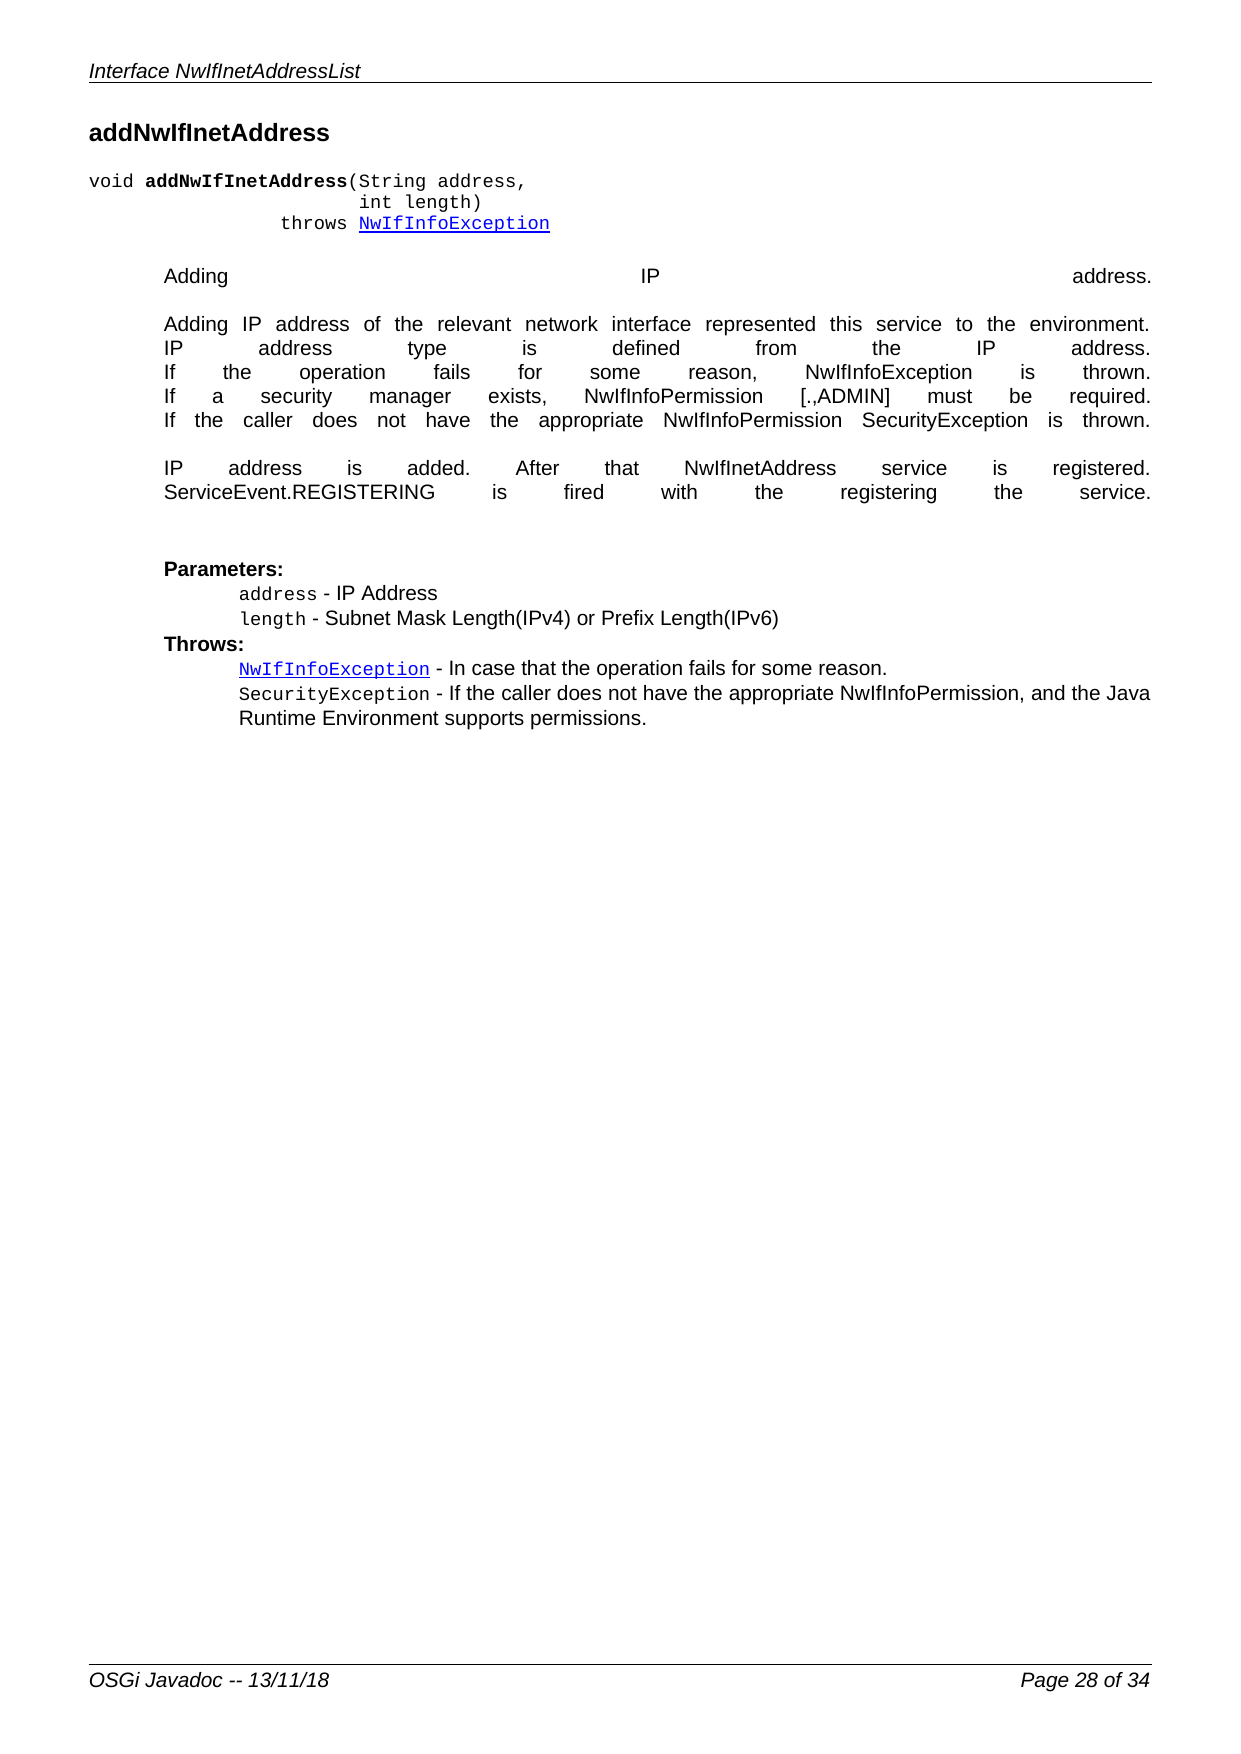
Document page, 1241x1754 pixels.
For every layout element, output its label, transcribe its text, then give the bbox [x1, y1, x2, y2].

text Throws: [163, 631, 1152, 655]
subtitle addNwIfInetAddress [88, 118, 1152, 147]
text void addNwIfInetAddress(String address, int length) throws NwIfInfoException [88, 171, 1152, 235]
text address - IP Address [238, 581, 1152, 606]
text Parameters: [163, 557, 1152, 581]
text SecurityException - If the caller does not have the appropriate NwIfInfoPermission, and the Java Runtime Environment supports permissions. [238, 681, 1152, 730]
text length - Subnet Mask Length(IPv4) or Prefix Length(IPv6) [238, 606, 1152, 631]
text NwIfInfoException - In case that the operation fails for some reason. [238, 655, 1152, 681]
text Adding IP address. Adding IP address of the relevant network interface represented this service to the environment. IP address type is defined from the IP address. If the operation fails for some reason, NwIfInfoException is thrown. If a security manager exists, NwIfInfoPermission [.,ADMIN] must be required. If the caller does not have the appropriate NwIfInfoPermission SecurityException is thrown. IP address is added. After that NwIfInetAddress service is registered. ServiceEvent.REGISTERING is fired with the registering the service. [163, 264, 1152, 528]
